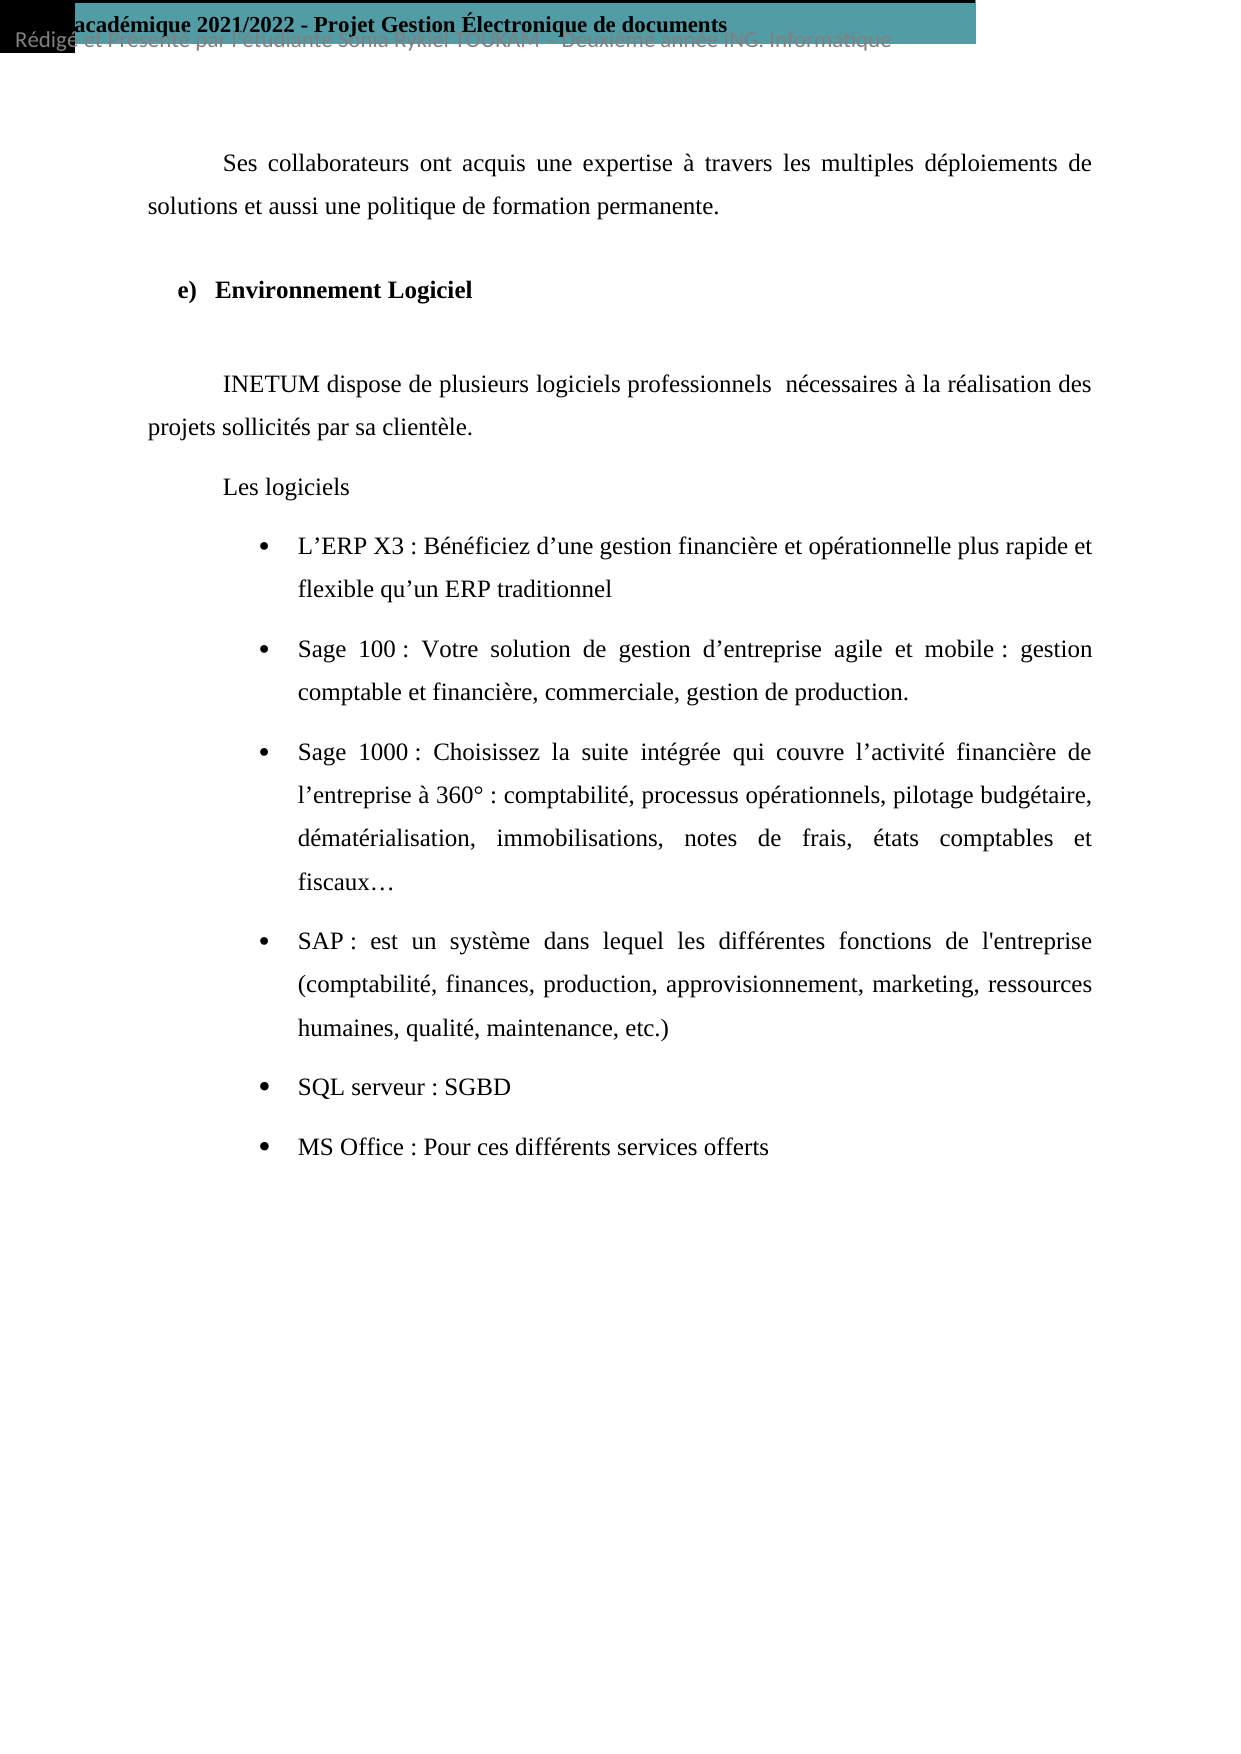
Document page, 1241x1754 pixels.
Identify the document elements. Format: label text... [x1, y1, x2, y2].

list MS Office : Pour ces différents services offerts [260, 1132, 1093, 1161]
text Ses collaborateurs ont acquis une expertise à travers les multiples déploiements de solutions et aussi une politique de formation permanente. [148, 148, 1093, 219]
list SQL serveur : SGBD [260, 1072, 1093, 1101]
list SAP : est un système dans lequel les différentes fonctions de l'entreprise (comptabilité, finances, production, approvisionnement, marketing, ressources humaines, qualité, maintenance, etc.) [260, 926, 1093, 1041]
list Sage 1000 : Choisissez la suite intégrée qui couvre l’activité financière de l’entreprise à 360° : comptabilité, processus opérationnels, pilotage budgétaire, dématérialisation, immobilisations, notes de frais, états comptables et fiscaux… [260, 737, 1093, 895]
list L’ERP X3 : Bénéficiez d’une gestion financière et opérationnelle plus rapide et flexible qu’un ERP traditionnel [260, 531, 1093, 603]
subtitle Environnement Logiciel [177, 276, 1093, 304]
text Les logiciels [148, 472, 1093, 500]
list Sage 100 : Votre solution de gestion d’entreprise agile et mobile : gestion comptable et financière, commerciale, gestion de production. [260, 634, 1093, 706]
text INETUM dispose de plusieurs logiciels professionnels nécessaires à la réalisation des projets sollicités par sa clientèle. [148, 369, 1093, 441]
